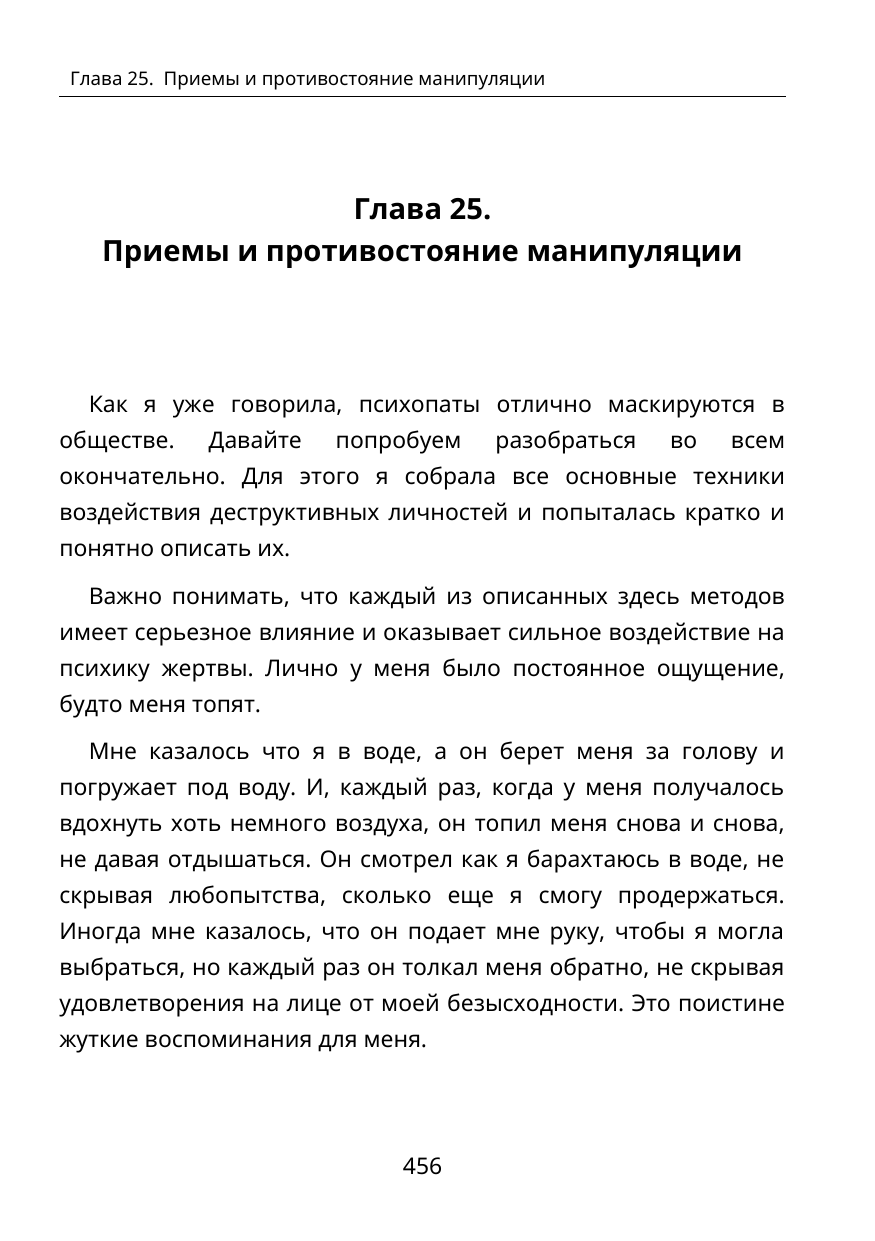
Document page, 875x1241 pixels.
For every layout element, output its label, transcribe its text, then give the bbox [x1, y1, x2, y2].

subtitle Глава 25. Приемы и противостояние манипуляции [59, 185, 786, 270]
text Мне казалось что я в воде, а он берет меня за голову и погружает под воду. И, каждый раз, когда у меня получалось вдохнуть хоть немного воздуха, он топил меня снова и снова, не давая отдышаться. Он смотрел как я барахтаюсь в воде, не скрывая любопытства, сколько еще я смогу продержаться. Иногда мне казалось, что он подает мне руку, чтобы я могла выбраться, но каждый раз он толкал меня обратно, не скрывая удовлетворения на лице от моей безысходности. Это поистине жуткие воспоминания для меня. [59, 735, 786, 1054]
text Как я уже говорила, психопаты отлично маскируются в обществе. Давайте попробуем разобраться во всем окончательно. Для этого я собрала все основные техники воздействия деструктивных личностей и попыталась кратко и понятно описать их. [59, 388, 786, 563]
text Важно понимать, что каждый из описанных здесь методов имеет серьезное влияние и оказывает сильное воздействие на психику жертвы. Лично у меня было постоянное ощущение, будто меня топят. [59, 580, 786, 719]
